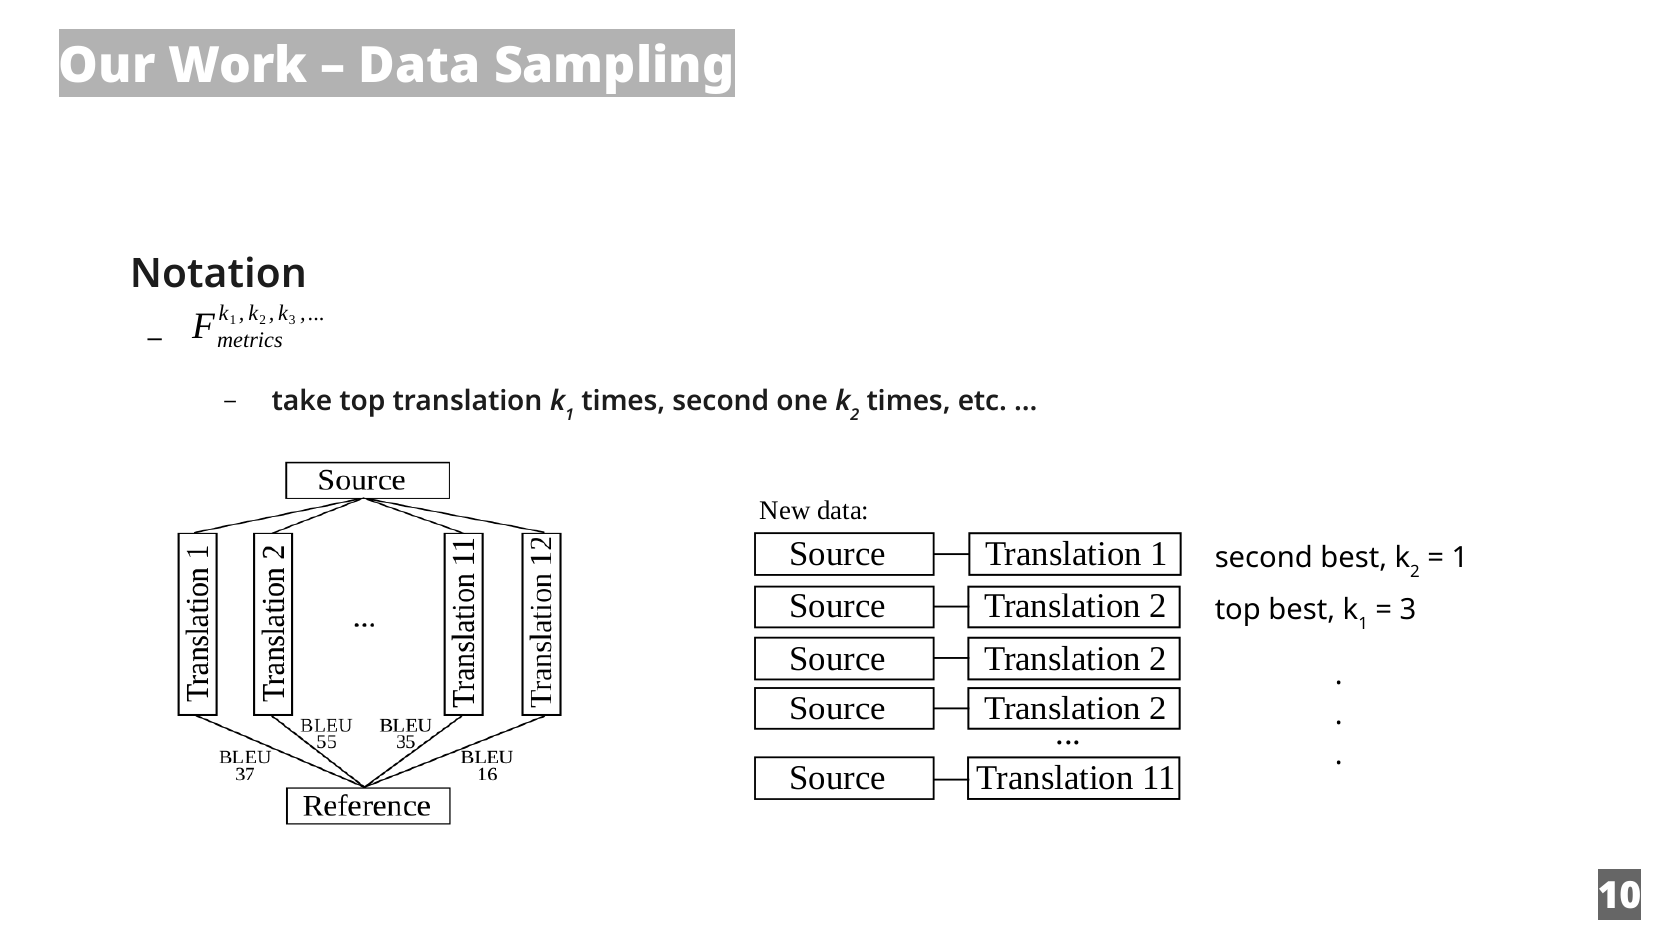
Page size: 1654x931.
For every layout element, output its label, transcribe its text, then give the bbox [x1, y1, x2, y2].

text_box top best, k1 = 3 [1200, 580, 1497, 637]
text_box . . . [1320, 646, 1359, 764]
picture [101, 437, 633, 838]
list Notation take top translation k1 times, second one k2 times, etc. … [59, 243, 1565, 820]
title Our Work – Data Sampling [59, 0, 1595, 98]
picture [719, 480, 1219, 820]
chart [184, 299, 331, 353]
text_box second best, k2 = 1 [1200, 529, 1515, 586]
